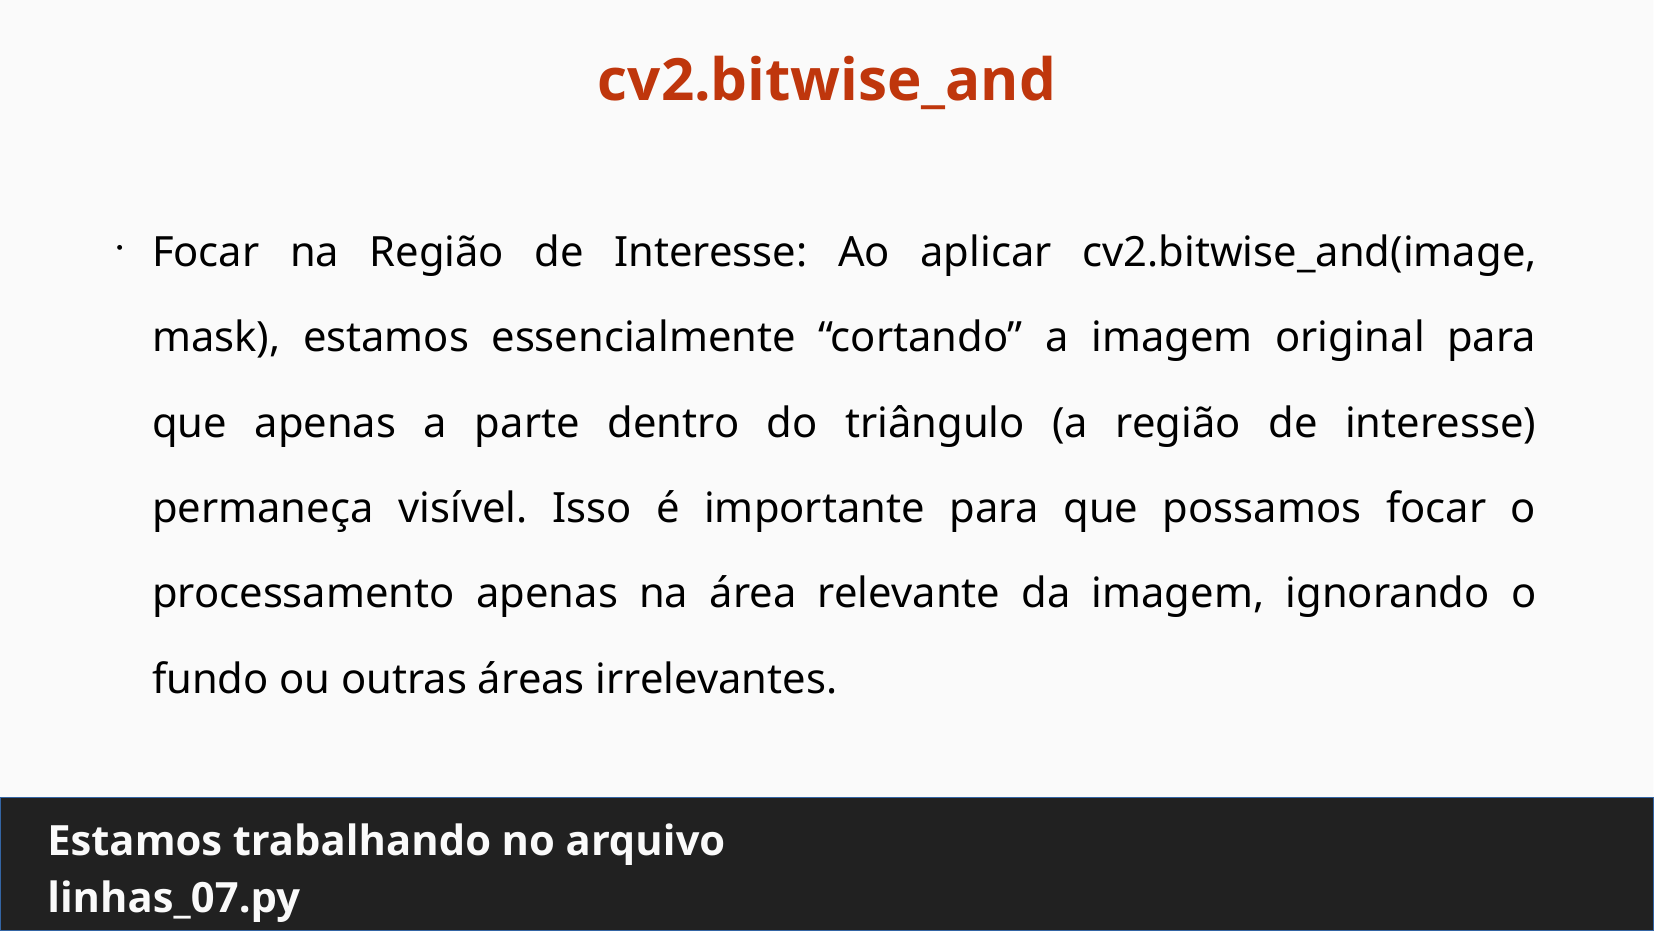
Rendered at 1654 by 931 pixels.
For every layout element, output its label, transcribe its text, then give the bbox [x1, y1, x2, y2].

text_box [0, 797, 1654, 931]
title Estamos trabalhando no arquivo linhas_07.py [47, 825, 916, 910]
title cv2.bitwise_and [82, 37, 1571, 119]
text_box Focar na Região de Interesse: Ao aplicar cv2.bitwise_and(image, mask), estamos essencialmente “cortando” a imagem original para que apenas a parte dentro do triângulo (a região de interesse) permaneça visível. Isso é importante para que possamos focar o processamento apenas na área relevante da imagem, ignorando o fundo ou outras áreas irrelevantes. Essa operação ajuda a reduzir a quantidade de dados processados e torna a detecção de faixas mais eficiente, evitando falsas detecções em áreas da imagem que não são relevantes para o objetivo de identificar as faixas da estrada. [116, 192, 1537, 739]
